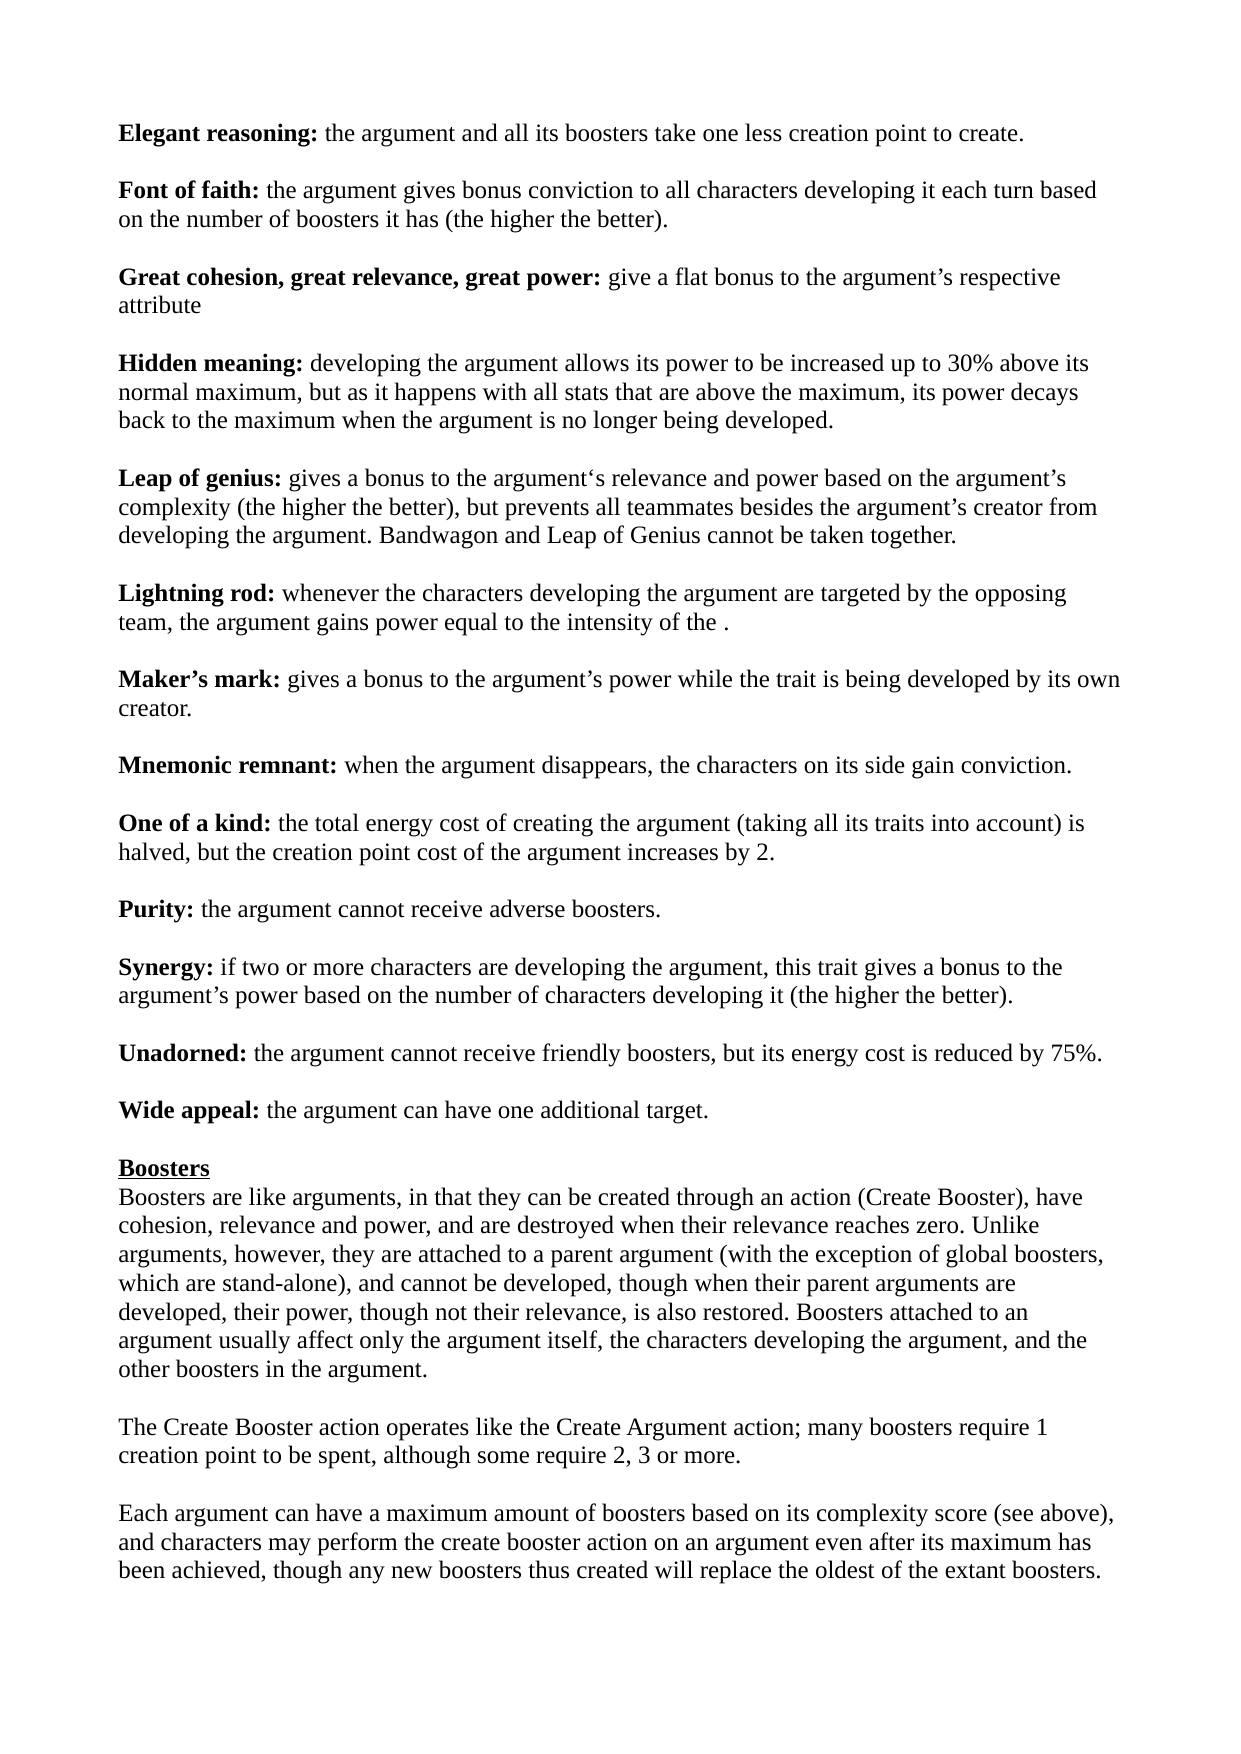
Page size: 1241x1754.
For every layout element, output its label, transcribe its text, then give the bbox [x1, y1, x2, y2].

text Boosters are like arguments, in that they can be created through an action (Create Booster), have cohesion, relevance and power, and are destroyed when their relevance reaches zero. Unlike arguments, however, they are attached to a parent argument (with the exception of global boosters, which are stand-alone), and cannot be developed, though when their parent arguments are developed, their power, though not their relevance, is also restored. Boosters attached to an argument usually affect only the argument itself, the characters developing the argument, and the other boosters in the argument. [118, 1182, 1122, 1383]
text Lightning rod: whenever the characters developing the argument are targeted by the opposing team, the argument gains power equal to the intensity of the . [118, 578, 1122, 636]
text The Create Booster action operates like the Create Argument action; many boosters require 1 creation point to be spent, although some require 2, 3 or more. [118, 1412, 1122, 1469]
text Maker’s mark: gives a bonus to the argument’s power while the trait is being developed by its own creator. [118, 664, 1122, 722]
text Wide appeal: the argument can have one additional target. [118, 1096, 1122, 1124]
text Unadorned: the argument cannot receive friendly boosters, but its energy cost is reduced by 75%. [118, 1038, 1122, 1067]
text Elegant reasoning: the argument and all its boosters take one less creation point to create. [118, 118, 1122, 147]
text Mnemonic remnant: when the argument disappears, the characters on its side gain conviction. [118, 751, 1122, 779]
text Each argument can have a maximum amount of boosters based on its complexity score (see above), and characters may perform the create booster action on an argument even after its maximum has been achieved, though any new boosters thus created will replace the oldest of the extant boosters. [118, 1498, 1122, 1584]
text Synergy: if two or more characters are developing the argument, this trait gives a bonus to the argument’s power based on the number of characters developing it (the higher the better). [118, 952, 1122, 1009]
text One of a kind: the total energy cost of creating the argument (taking all its traits into account) is halved, but the creation point cost of the argument increases by 2. [118, 808, 1122, 866]
text Font of faith: the argument gives bonus conviction to all characters developing it each turn based on the number of boosters it has (the higher the better). [118, 176, 1122, 233]
text Great cohesion, great relevance, great power: give a flat bonus to the argument’s respective attribute [118, 262, 1122, 319]
text Hidden meaning: developing the argument allows its power to be increased up to 30% above its normal maximum, but as it happens with all stats that are above the maximum, its power decays back to the maximum when the argument is no longer being developed. [118, 348, 1122, 434]
text Leap of genius: gives a bonus to the argument‘s relevance and power based on the argument’s complexity (the higher the better), but prevents all teammates besides the argument’s creator from developing the argument. Bandwagon and Leap of Genius cannot be taken together. [118, 463, 1122, 549]
text Purity: the argument cannot receive adverse boosters. [118, 894, 1122, 923]
text Boosters [118, 1153, 1122, 1182]
